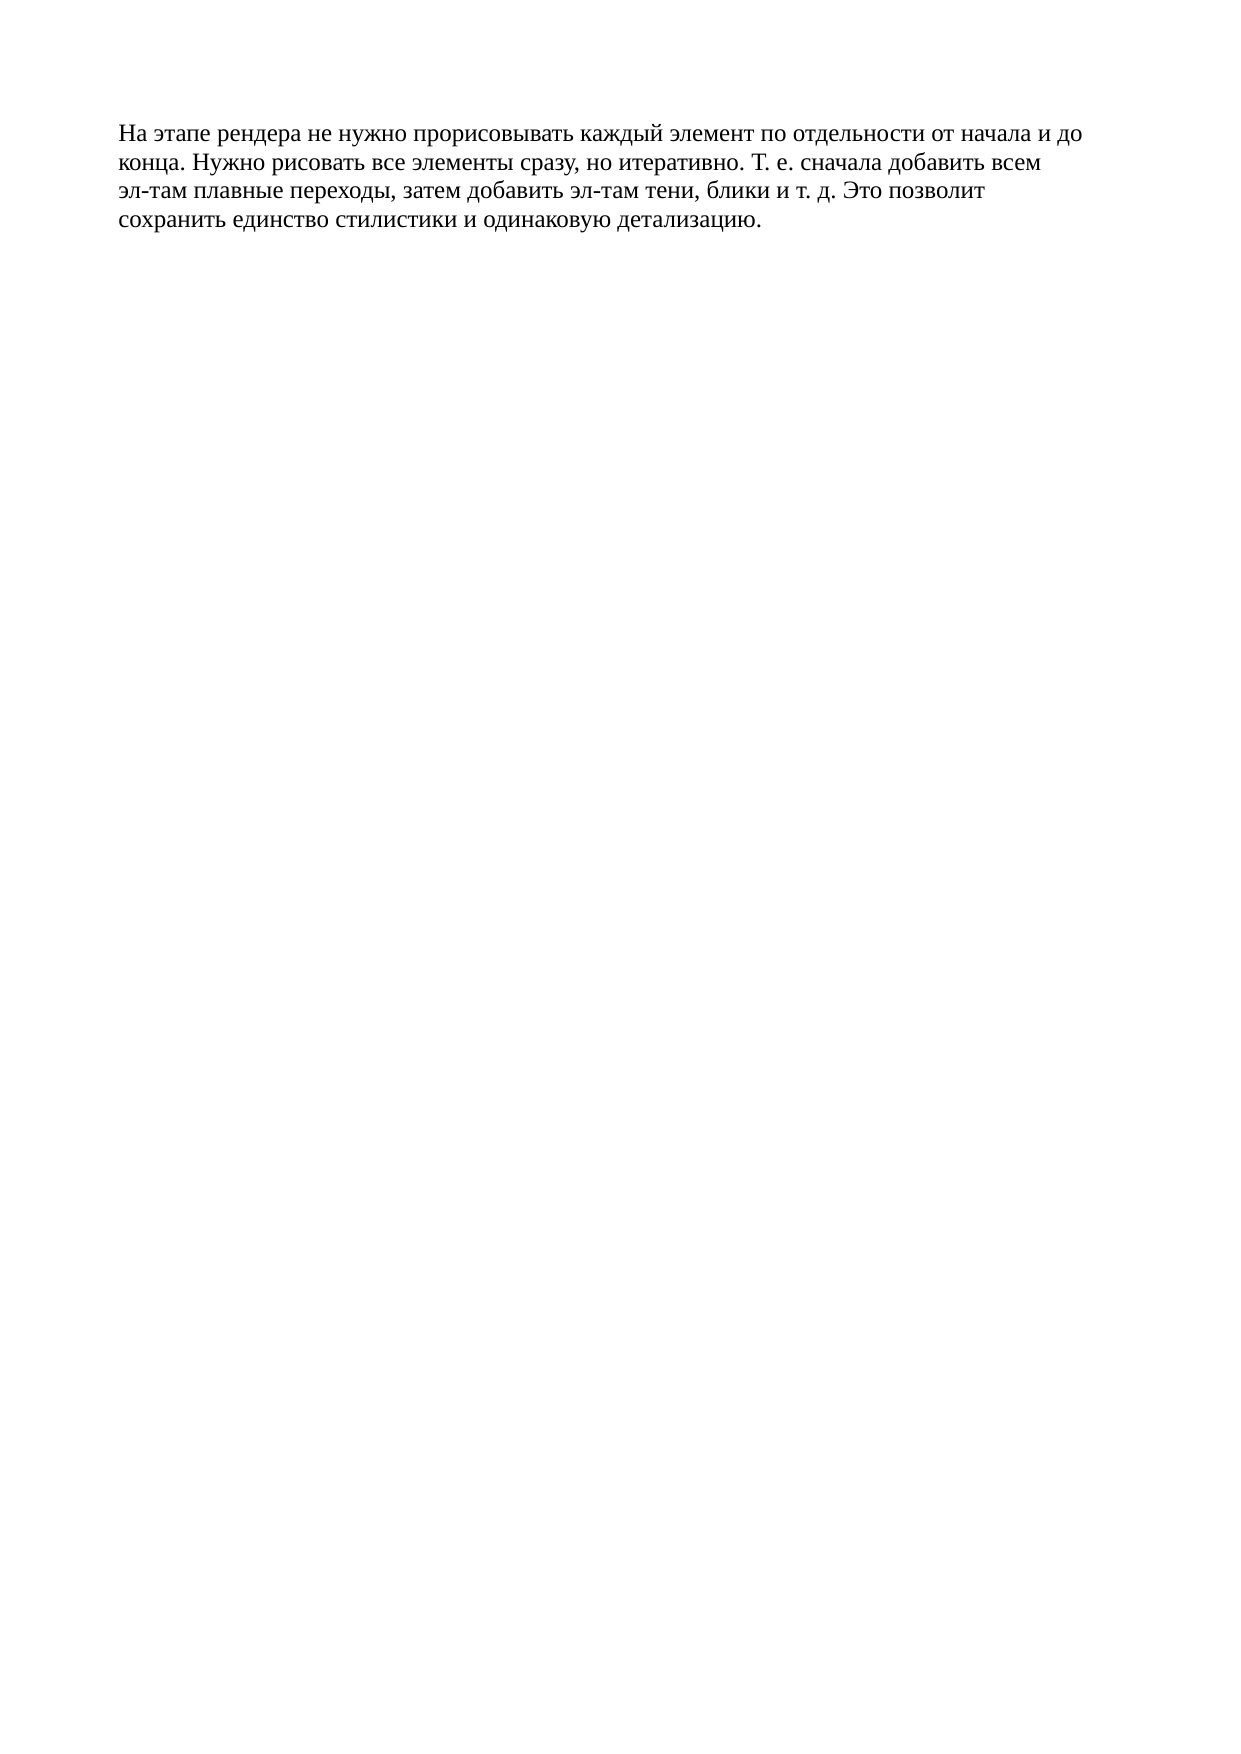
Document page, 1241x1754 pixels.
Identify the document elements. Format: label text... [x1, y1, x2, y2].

text сохранить единство стилистики и одинаковую детализацию. [118, 204, 1122, 233]
text На этапе рендера не нужно прорисовывать каждый элемент по отдельности от начала и до конца. Нужно рисовать все элементы сразу, но итеративно. Т. е. сначала добавить всем [118, 118, 1122, 176]
text эл-там плавные переходы, затем добавить эл-там тени, блики и т. д. Это позволит [118, 176, 1122, 204]
